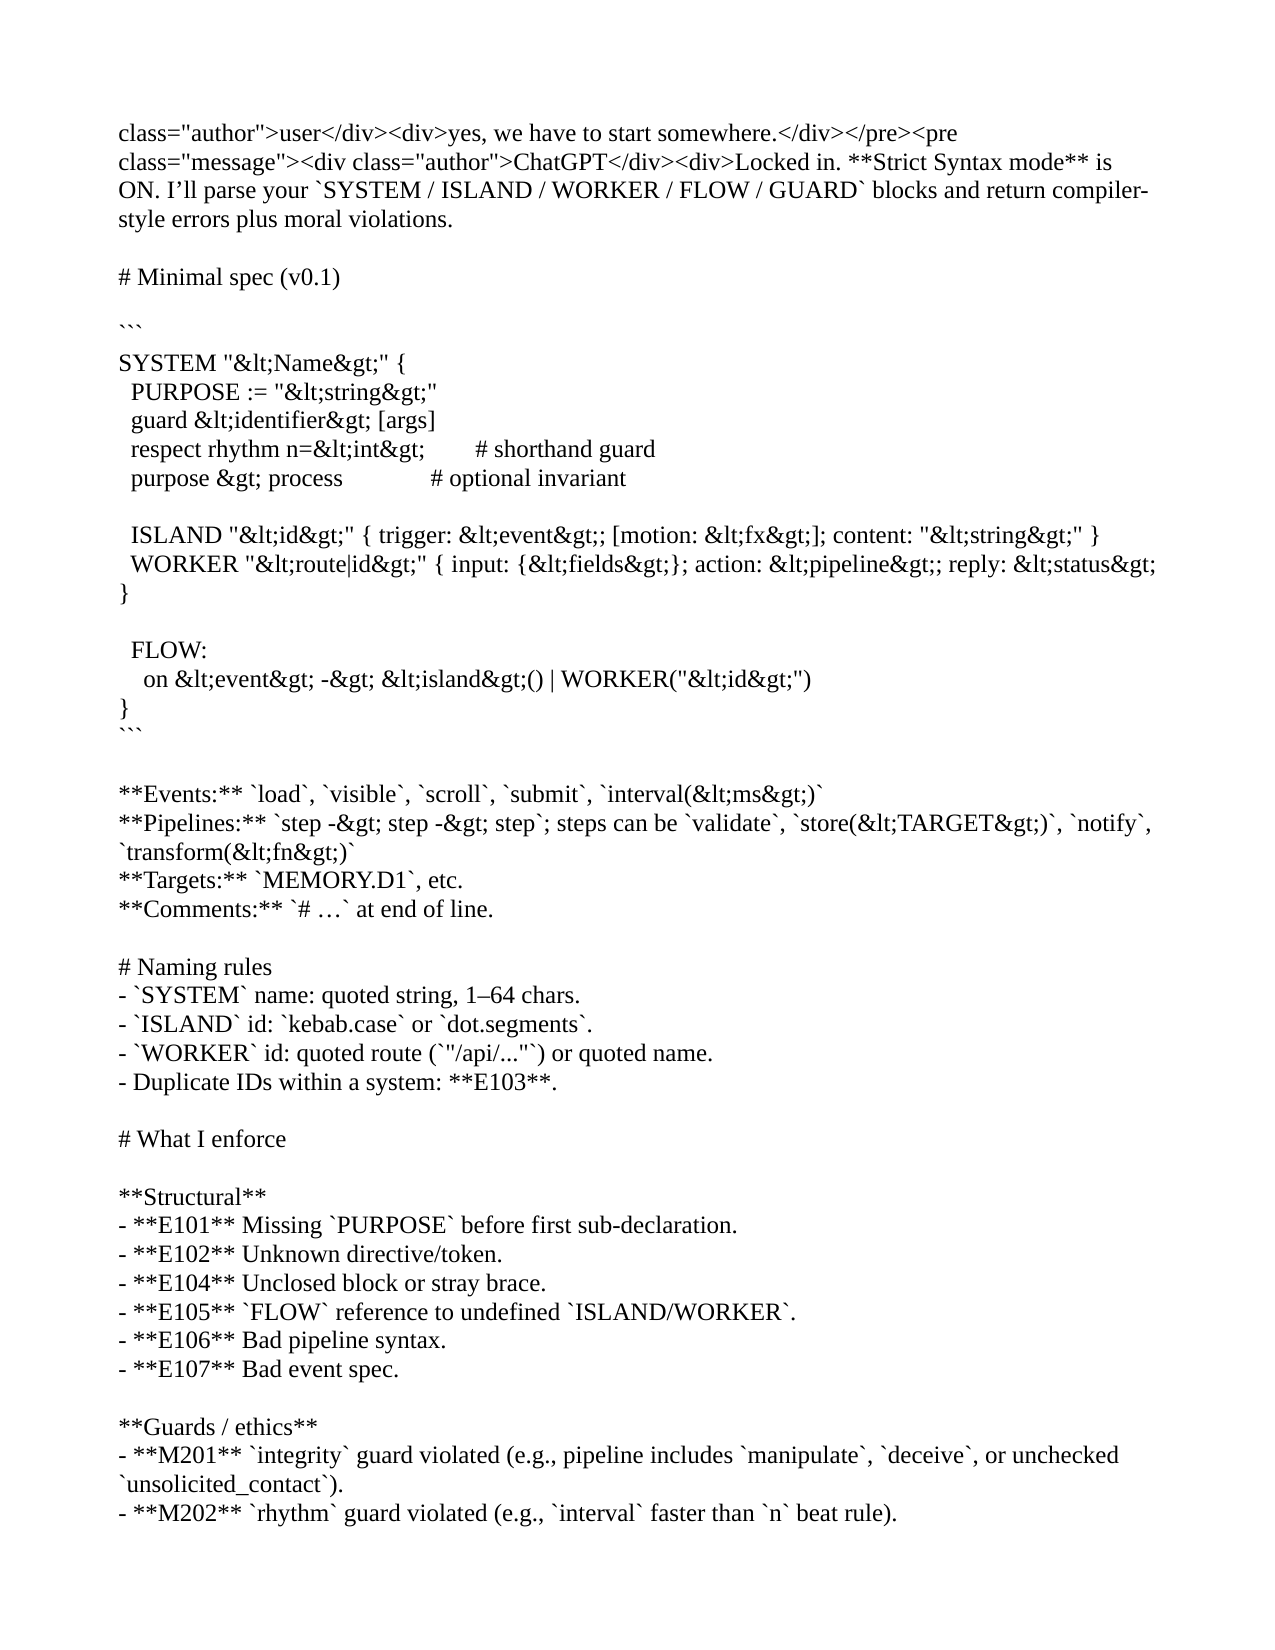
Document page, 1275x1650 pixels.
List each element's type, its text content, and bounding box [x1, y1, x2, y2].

text **Targets:** `MEMORY.D1`, etc. [118, 866, 1157, 894]
text FLOW: [118, 636, 1157, 664]
text **Comments:** `# …` at end of line. [118, 894, 1157, 923]
text - **E105** `FLOW` reference to undefined `ISLAND/WORKER`. [118, 1297, 1157, 1326]
text - **E107** Bad event spec. [118, 1354, 1157, 1383]
text - **E104** Unclosed block or stray brace. [118, 1268, 1157, 1297]
text # Minimal spec (v0.1) [118, 262, 1157, 291]
text **Events:** `load`, `visible`, `scroll`, `submit`, `interval(&lt;ms&gt;)` [118, 779, 1157, 808]
text ``` [118, 319, 1157, 348]
text # What I enforce [118, 1124, 1157, 1153]
text SYSTEM "&lt;Name&gt;" { [118, 348, 1157, 377]
text ``` [118, 722, 1157, 751]
text - **E102** Unknown directive/token. [118, 1239, 1157, 1268]
text ISLAND "&lt;id&gt;" { trigger: &lt;event&gt;; [motion: &lt;fx&gt;]; content: "&lt;string&gt;" } [118, 521, 1157, 549]
text - **M201** `integrity` guard violated (e.g., pipeline includes `manipulate`, `deceive`, or unchecked `unsolicited_contact`). [118, 1441, 1157, 1498]
text on &lt;event&gt; -&gt; &lt;island&gt;() | WORKER("&lt;id&gt;") [118, 664, 1157, 693]
text - `SYSTEM` name: quoted string, 1–64 chars. [118, 981, 1157, 1009]
text # Naming rules [118, 952, 1157, 981]
text } [118, 693, 1157, 722]
text - **E106** Bad pipeline syntax. [118, 1326, 1157, 1354]
text **Pipelines:** `step -&gt; step -&gt; step`; steps can be `validate`, `store(&lt;TARGET&gt;)`, `notify`, `transform(&lt;fn&gt;)` [118, 808, 1157, 866]
text WORKER "&lt;route|id&gt;" { input: {&lt;fields&gt;}; action: &lt;pipeline&gt;; reply: &lt;status&gt; } [118, 549, 1157, 607]
text guard &lt;identifier&gt; [args] [118, 406, 1157, 434]
text - **M202** `rhythm` guard violated (e.g., `interval` faster than `n` beat rule). [118, 1498, 1157, 1527]
text purpose &gt; process # optional invariant [118, 463, 1157, 492]
text respect rhythm n=&lt;int&gt; # shorthand guard [118, 434, 1157, 463]
text **Structural** [118, 1182, 1157, 1211]
text PURPOSE := "&lt;string&gt;" [118, 377, 1157, 406]
text class="author">user</div><div>yes, we have to start somewhere.</div></pre><pre class="message"><div class="author">ChatGPT</div><div>Locked in. **Strict Syntax mode** is ON. I’ll parse your `SYSTEM / ISLAND / WORKER / FLOW / GUARD` blocks and return compiler-style errors plus moral violations. [118, 118, 1157, 233]
text - `WORKER` id: quoted route (`"/api/..."`) or quoted name. [118, 1038, 1157, 1067]
text - `ISLAND` id: `kebab.case` or `dot.segments`. [118, 1009, 1157, 1038]
text - **E101** Missing `PURPOSE` before first sub-declaration. [118, 1211, 1157, 1239]
text **Guards / ethics** [118, 1412, 1157, 1441]
text - Duplicate IDs within a system: **E103**. [118, 1067, 1157, 1096]
